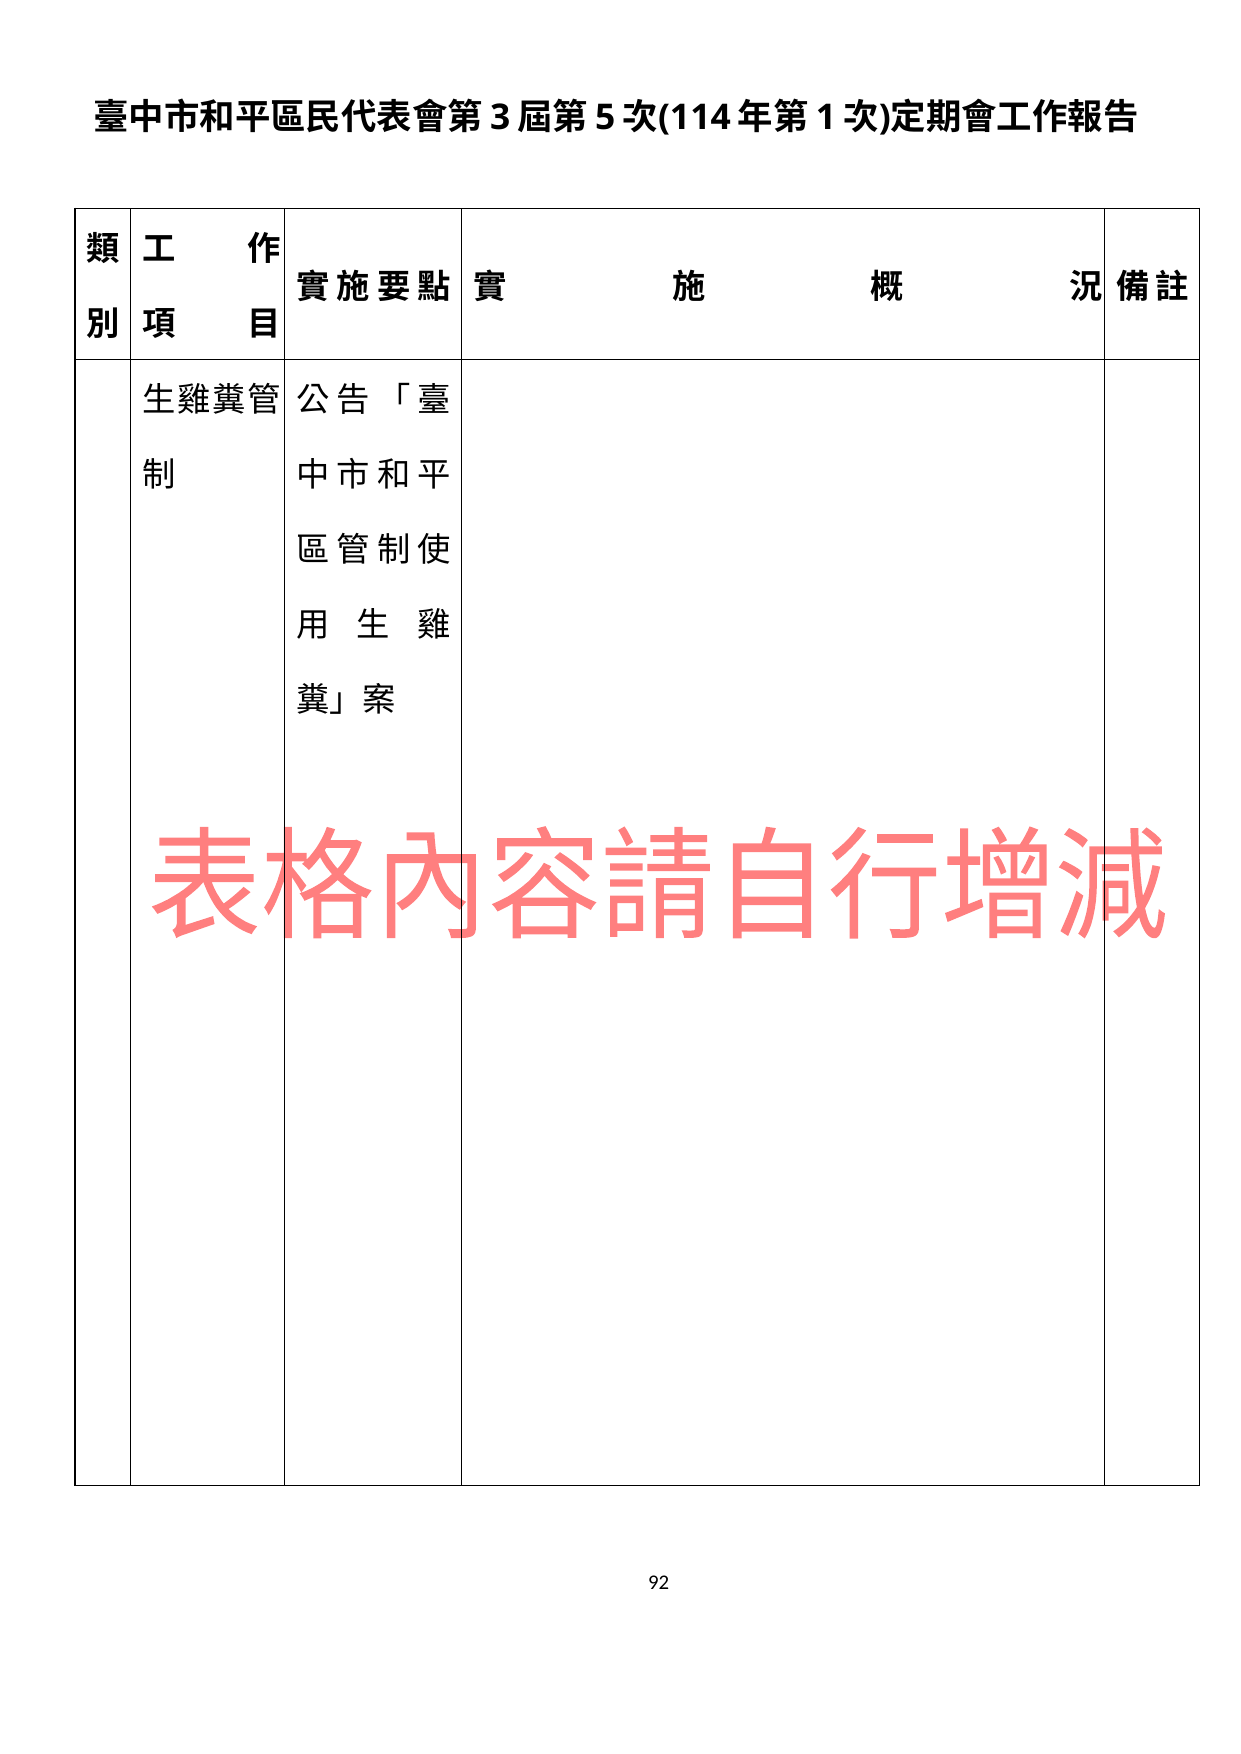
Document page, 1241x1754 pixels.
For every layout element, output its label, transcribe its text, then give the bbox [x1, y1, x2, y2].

table_header 類別 [76, 209, 130, 359]
table_header 實施要點 [285, 209, 461, 359]
table_cell 公告「臺中市和平區管制使用生雞糞」案 [285, 360, 461, 1485]
table_header 工作 項目 [131, 209, 284, 359]
table_cell 生雞糞管制 [131, 360, 284, 1485]
table_header 備註 [1105, 209, 1199, 359]
table_cell [1105, 360, 1199, 1485]
table_header 實施概況 [462, 209, 1104, 359]
table_cell [462, 360, 1104, 1485]
